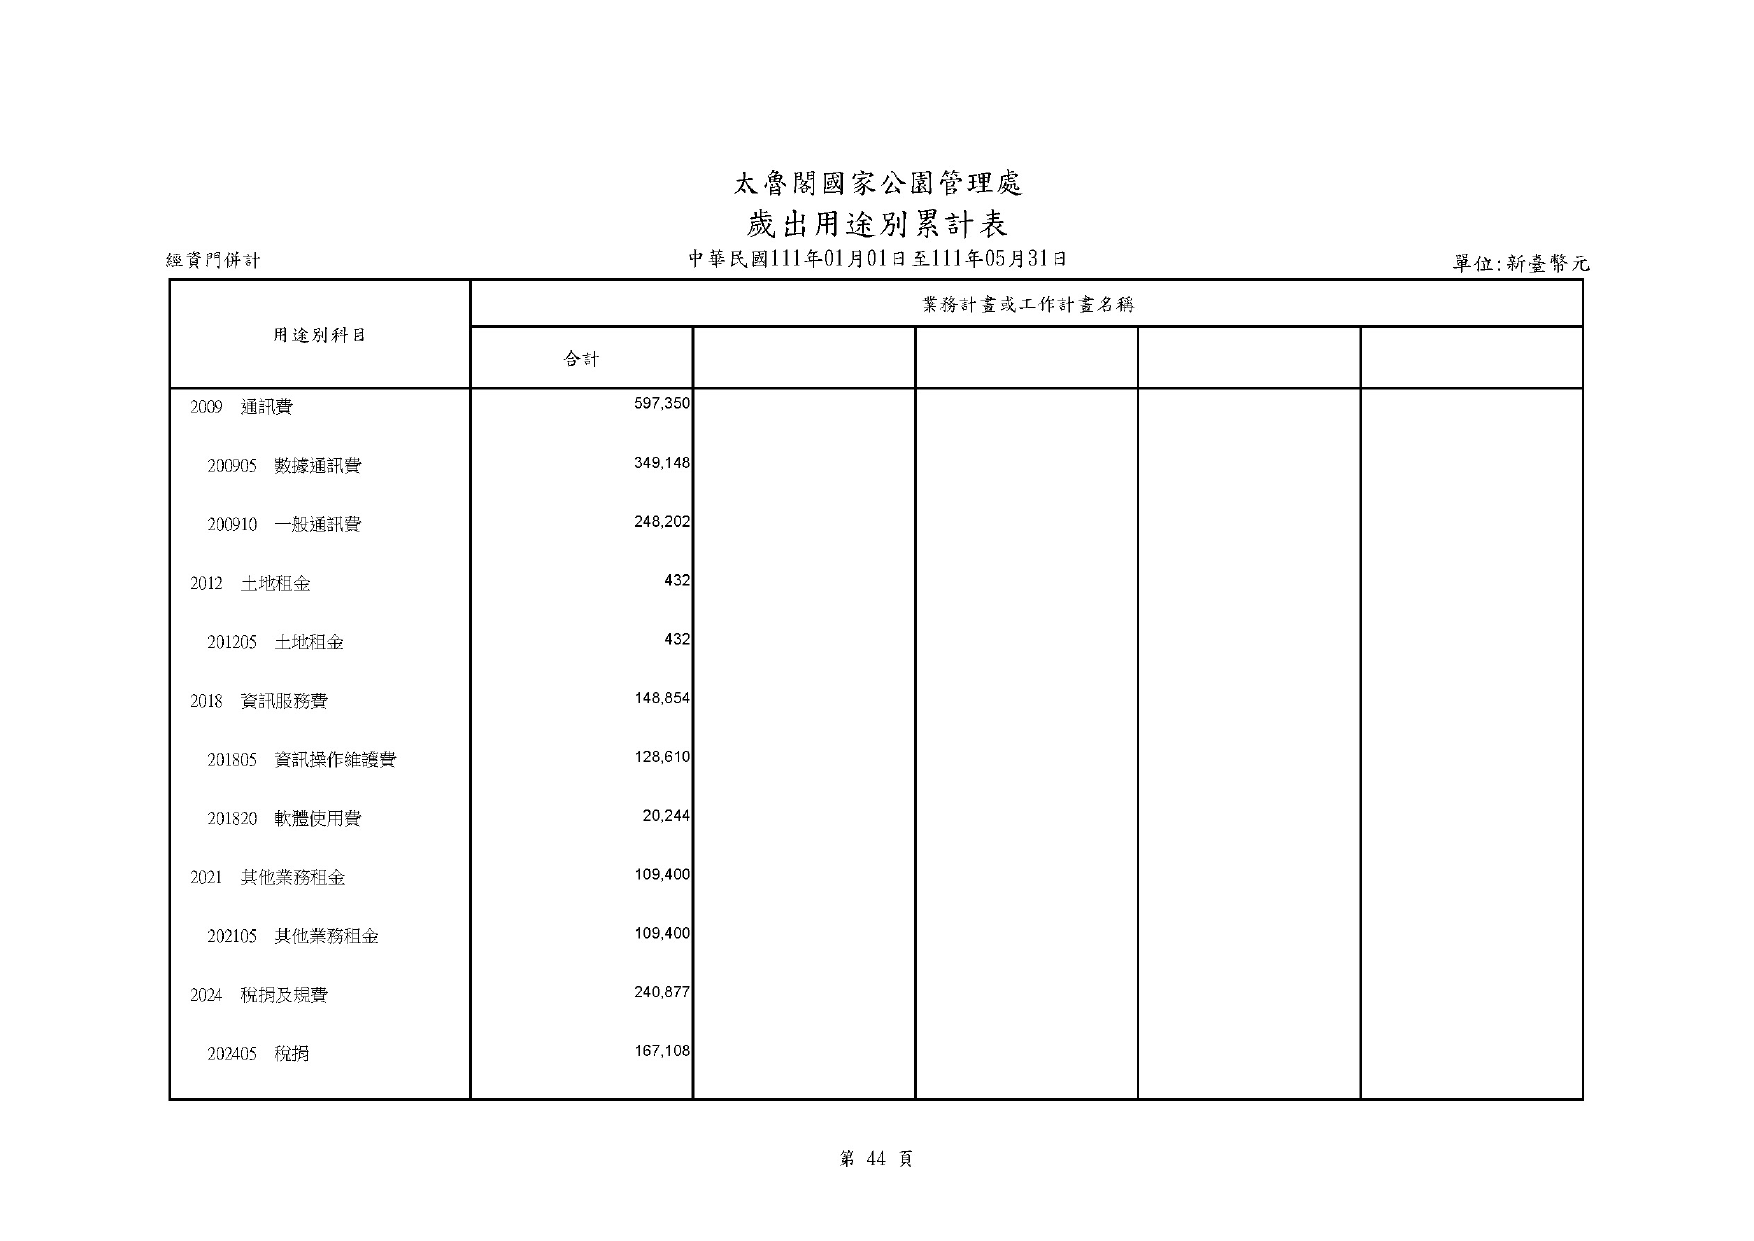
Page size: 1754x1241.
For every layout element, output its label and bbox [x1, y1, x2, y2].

picture [59, 59, 1695, 1216]
